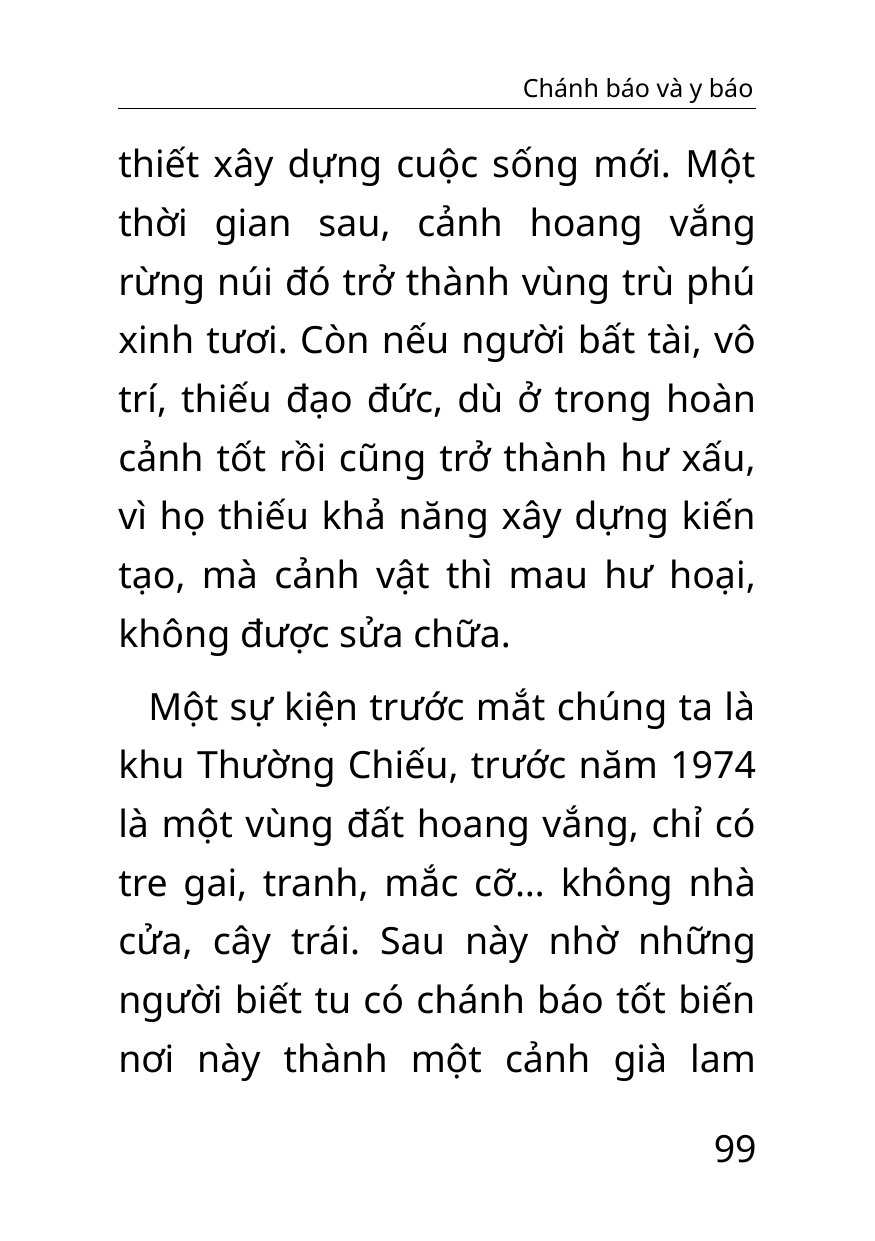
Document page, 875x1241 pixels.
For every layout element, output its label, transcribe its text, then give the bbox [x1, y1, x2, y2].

text Một sự kiện trước mắt chúng ta là khu Thường Chiếu, trước năm 1974 là một vùng đất hoang vắng, chỉ có tre gai, tranh, mắc cỡ… không nhà cửa, cây trái. Sau này nhờ những người biết tu có chánh báo tốt biến nơi này thành một cảnh già lam [118, 680, 756, 1083]
text thiết xây dựng cuộc sống mới. Một thời gian sau, cảnh hoang vắng rừng núi đó trở thành vùng trù phú xinh tươi. Còn nếu người bất tài, vô trí, thiếu đạo đức, dù ở trong hoàn cảnh tốt rồi cũng trở thành hư xấu, vì họ thiếu khả năng xây dựng kiến tạo, mà cảnh vật thì mau hư hoại, không được sửa chữa. [118, 138, 756, 658]
